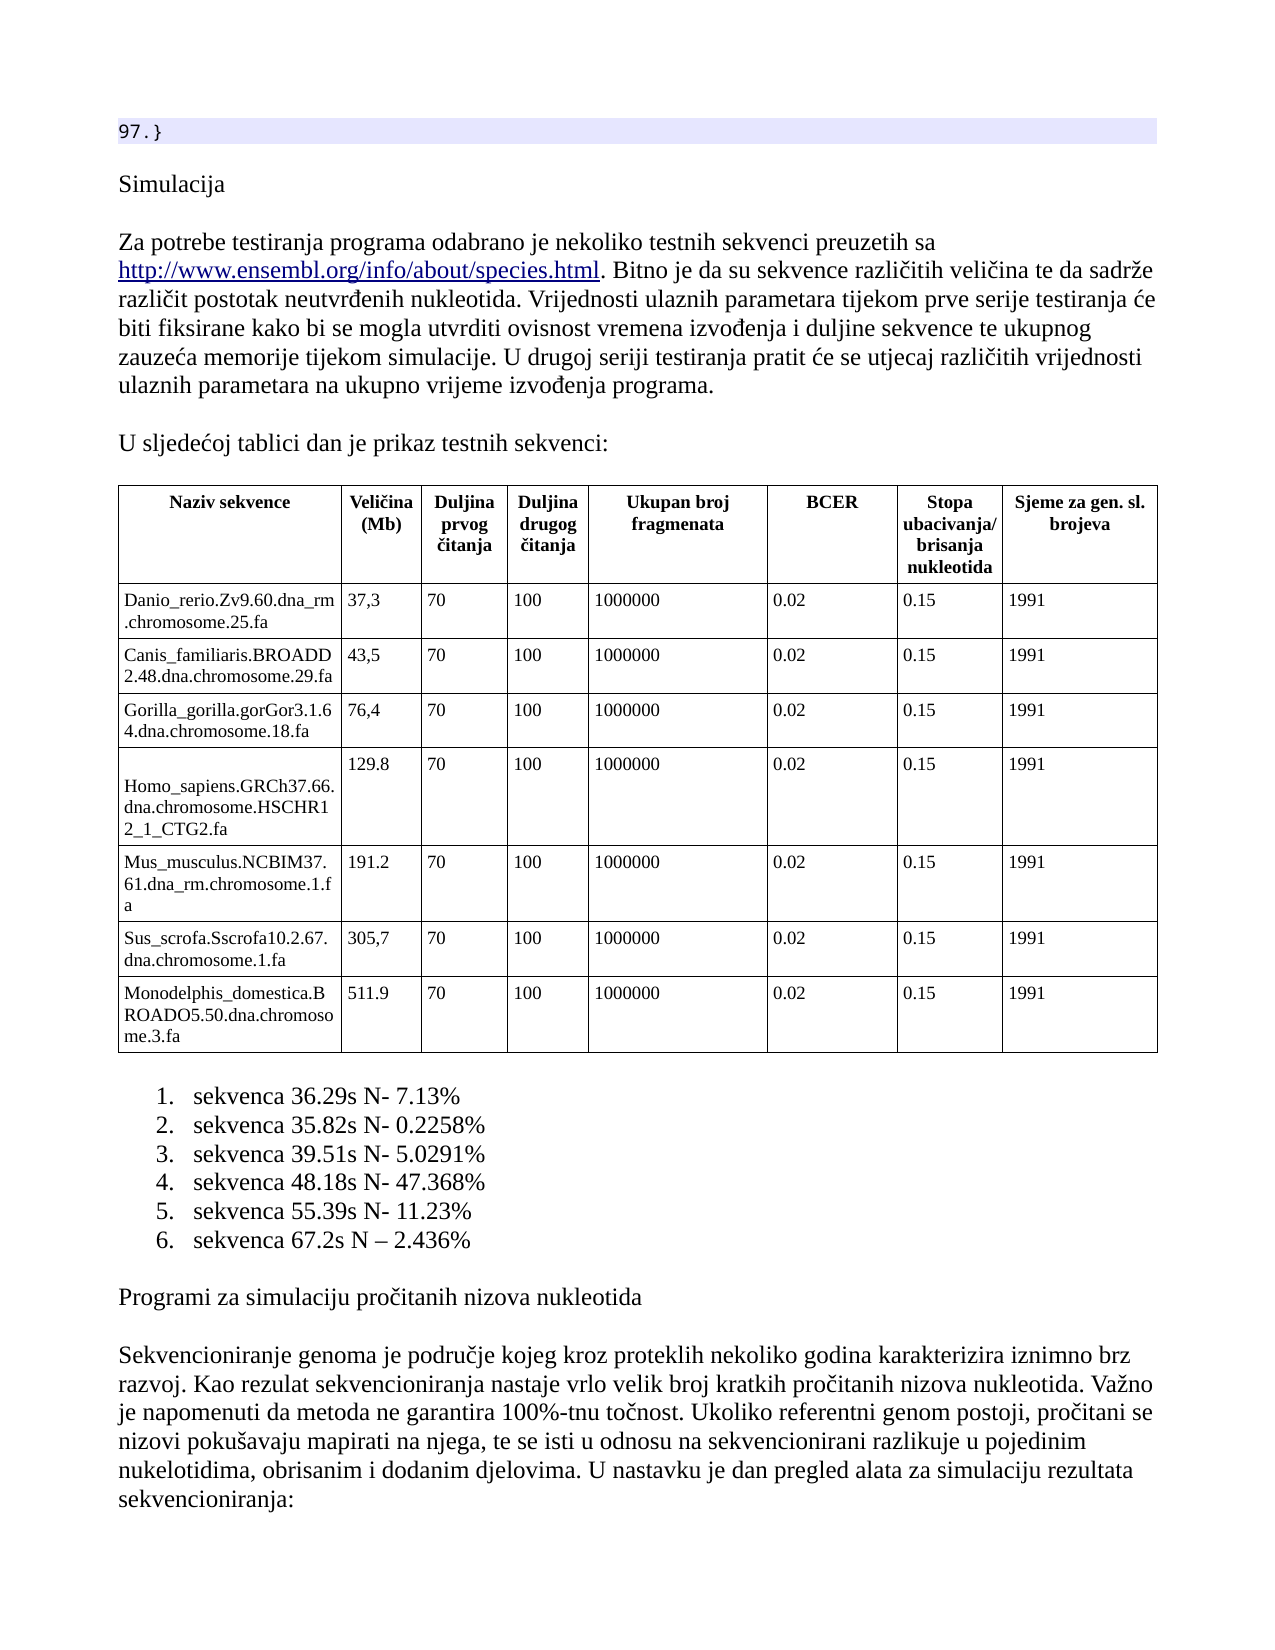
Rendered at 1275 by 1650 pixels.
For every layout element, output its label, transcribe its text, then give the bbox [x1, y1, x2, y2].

table_cell 511.9 [342, 977, 421, 1052]
text Sekvencioniranje genoma je područje kojeg kroz proteklih nekoliko godina karakterizira iznimno brz razvoj. Kao rezulat sekvencioniranja nastaje vrlo velik broj kratkih pročitanih nizova nukleotida. Važno je napomenuti da metoda ne garantira 100%-tnu točnost. Ukoliko referentni genom postoji, pročitani se nizovi pokušavaju mapirati na njega, te se isti u odnosu na sekvencionirani razlikuje u pojedinim nukelotidima, obrisanim i dodanim djelovima. U nastavku je dan pregled alata za simulaciju rezultata sekvencioniranja: [118, 1340, 1157, 1512]
table_cell Mus_musculus.NCBIM37.61.dna_rm.chromosome.1.fa [119, 846, 341, 921]
text Za potrebe testiranja programa odabrano je nekoliko testnih sekvenci preuzetih sa http://www.ensembl.org/info/about/species.html. Bitno je da su sekvence različitih veličina te da sadrže različit postotak neutvrđenih nukleotida. Vrijednosti ulaznih parametara tijekom prve serije testiranja će biti fiksirane kako bi se mogla utvrditi ovisnost vremena izvođenja i duljine sekvence te ukupnog zauzeća memorije tijekom simulacije. U drugoj seriji testiranja pratit će se utjecaj različitih vrijednosti ulaznih parametara na ukupno vrijeme izvođenja programa. [118, 227, 1157, 399]
table_cell 70 [422, 977, 507, 1052]
table_cell 76,4 [342, 694, 421, 747]
table_cell 0.15 [898, 977, 1002, 1052]
table_cell 70 [422, 922, 507, 976]
table_cell 70 [422, 584, 507, 638]
table_cell 191.2 [342, 846, 421, 921]
table_cell 1000000 [589, 694, 767, 747]
table_header Stopa ubacivanja/brisanja nukleotida [898, 486, 1002, 583]
table_header Veličina(Mb) [342, 486, 421, 583]
table_cell 0.15 [898, 584, 1002, 638]
table_cell 1000000 [589, 639, 767, 693]
table_cell Sus_scrofa.Sscrofa10.2.67.dna.chromosome.1.fa [119, 922, 341, 976]
list sekvenca 67.2s N – 2.436% [156, 1225, 1157, 1254]
table_cell 1991 [1003, 694, 1157, 747]
table_cell 1991 [1003, 977, 1157, 1052]
table_cell 1991 [1003, 922, 1157, 976]
list sekvenca 36.29s N- 7.13% [156, 1081, 1157, 1110]
list sekvenca 39.51s N- 5.0291% [156, 1139, 1157, 1167]
table_cell Canis_familiaris.BROADD2.48.dna.chromosome.29.fa [119, 639, 341, 693]
table_cell Monodelphis_domestica.BROADO5.50.dna.chromosome.3.fa [119, 977, 341, 1052]
table_cell 0.02 [768, 922, 897, 976]
table_cell 70 [422, 846, 507, 921]
table_cell 100 [508, 846, 588, 921]
table_cell 100 [508, 922, 588, 976]
table_cell 100 [508, 748, 588, 845]
table_cell 1000000 [589, 846, 767, 921]
table_cell 100 [508, 584, 588, 638]
table_cell 129.8 [342, 748, 421, 845]
table_cell 1991 [1003, 639, 1157, 693]
table_cell Danio_rerio.Zv9.60.dna_rm.chromosome.25.fa [119, 584, 341, 638]
table_cell 0.02 [768, 846, 897, 921]
table_cell 0.15 [898, 694, 1002, 747]
table_header BCER [768, 486, 897, 583]
table_cell 0.15 [898, 639, 1002, 693]
table_cell 0.02 [768, 748, 897, 845]
table_cell 1991 [1003, 584, 1157, 638]
list sekvenca 48.18s N- 47.368% [156, 1167, 1157, 1196]
text 97.} [118, 118, 1157, 144]
table_header Sjeme za gen. sl. brojeva [1003, 486, 1157, 583]
table_cell 100 [508, 977, 588, 1052]
table_cell 1000000 [589, 748, 767, 845]
table_cell 1000000 [589, 977, 767, 1052]
table_cell 0.15 [898, 846, 1002, 921]
table_header Duljina prvog čitanja [422, 486, 507, 583]
table_cell Homo_sapiens.GRCh37.66.dna.chromosome.HSCHR12_1_CTG2.fa [119, 748, 341, 845]
text Programi za simulaciju pročitanih nizova nukleotida [118, 1282, 1157, 1311]
table_cell 0.02 [768, 584, 897, 638]
table_cell 100 [508, 639, 588, 693]
table_header Ukupan broj fragmenata [589, 486, 767, 583]
list sekvenca 55.39s N- 11.23% [156, 1196, 1157, 1225]
table_cell 1000000 [589, 922, 767, 976]
table_header Duljina drugog čitanja [508, 486, 588, 583]
table_cell 0.02 [768, 977, 897, 1052]
text Simulacija [118, 169, 1157, 198]
table_cell 0.15 [898, 748, 1002, 845]
table_cell 1991 [1003, 846, 1157, 921]
table_cell 0.15 [898, 922, 1002, 976]
table_cell 100 [508, 694, 588, 747]
table_cell 43,5 [342, 639, 421, 693]
table_cell 0.02 [768, 639, 897, 693]
table_cell 0.02 [768, 694, 897, 747]
table_cell 70 [422, 694, 507, 747]
table_cell 1991 [1003, 748, 1157, 845]
table_cell 1000000 [589, 584, 767, 638]
table_cell 305,7 [342, 922, 421, 976]
table_header Naziv sekvence [119, 486, 341, 583]
list sekvenca 35.82s N- 0.2258% [156, 1110, 1157, 1139]
text U sljedećoj tablici dan je prikaz testnih sekvenci: [118, 428, 1157, 457]
table_cell 70 [422, 639, 507, 693]
table_cell Gorilla_gorilla.gorGor3.1.64.dna.chromosome.18.fa [119, 694, 341, 747]
table_cell 37,3 [342, 584, 421, 638]
table_cell 70 [422, 748, 507, 845]
